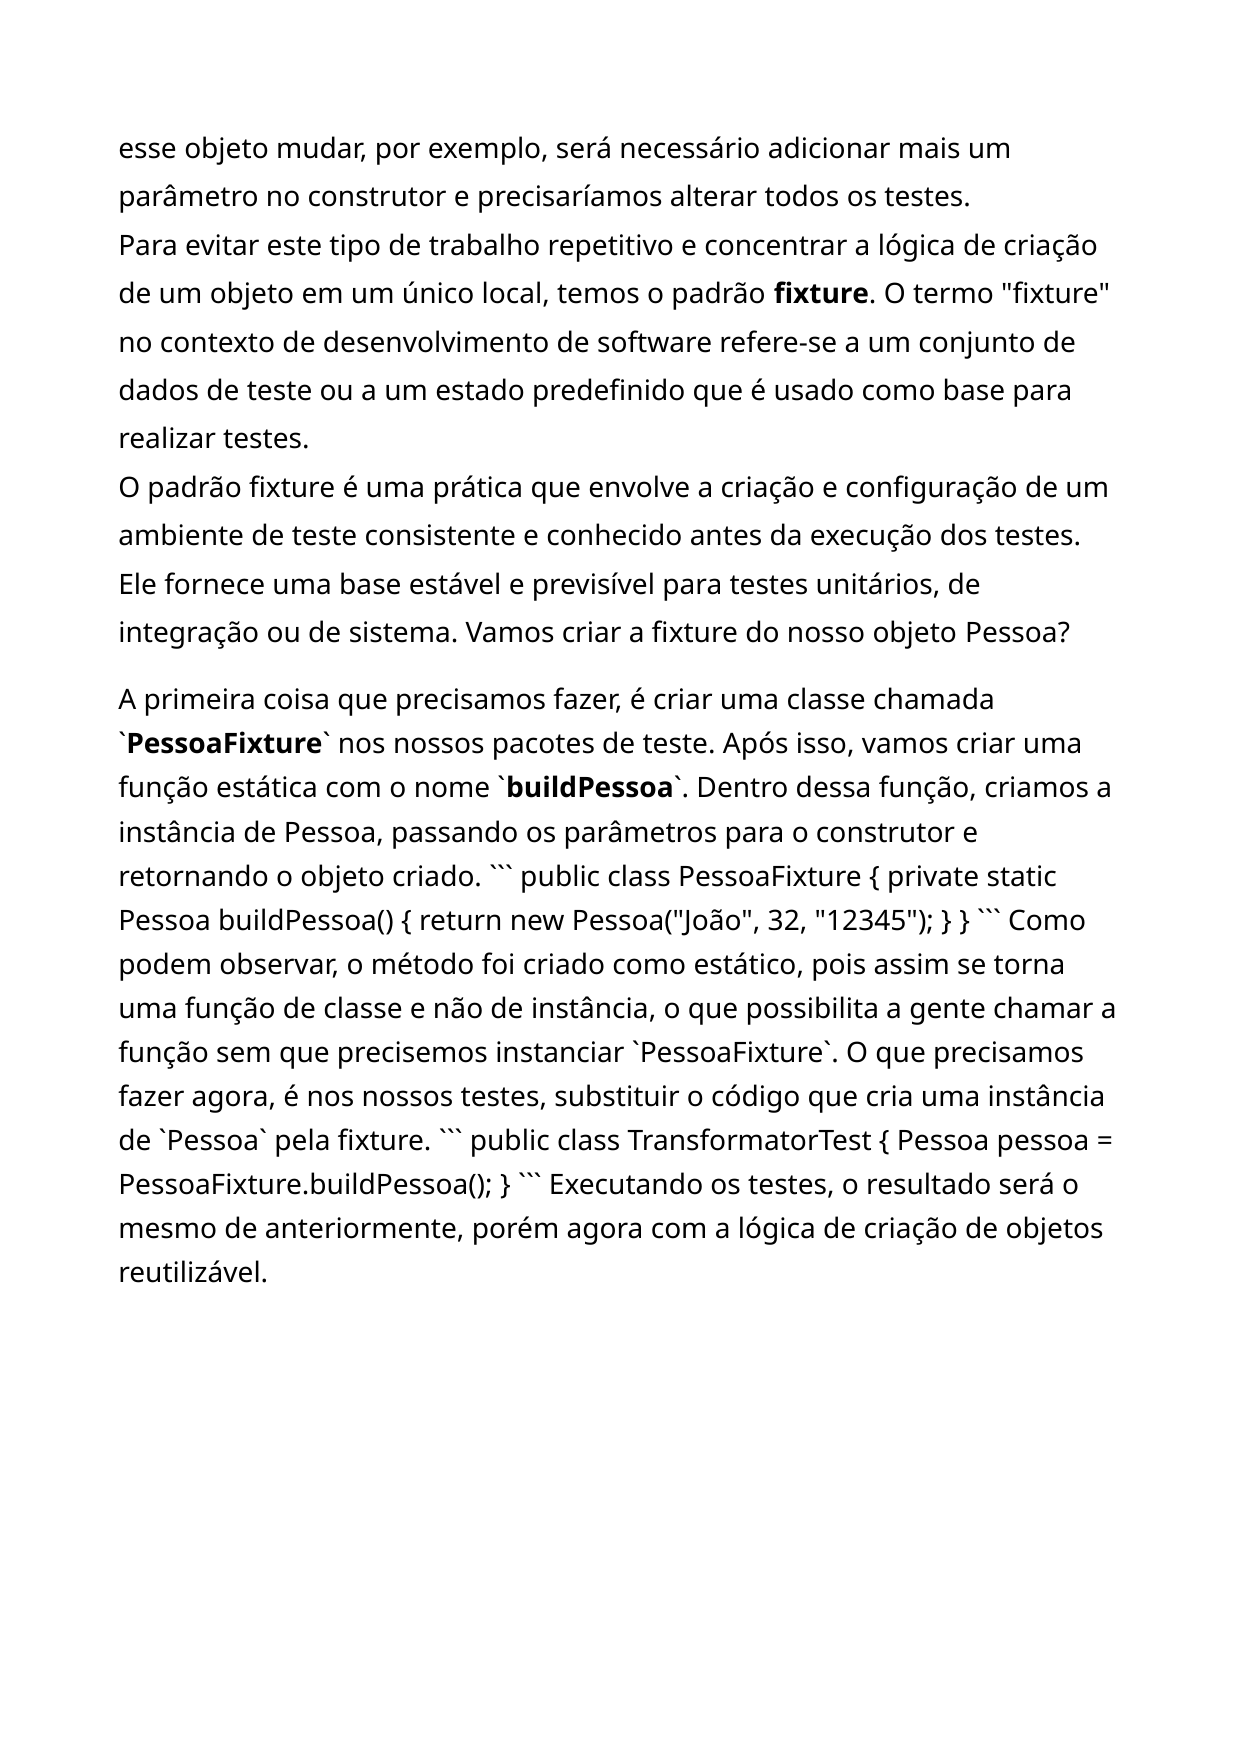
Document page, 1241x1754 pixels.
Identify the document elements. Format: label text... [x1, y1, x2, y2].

text esse objeto mudar, por exemplo, será necessário adicionar mais um parâmetro no construtor e precisaríamos alterar todos os testes. [118, 118, 1122, 215]
text A primeira coisa que precisamos fazer, é criar uma classe chamada `PessoaFixture` nos nossos pacotes de teste. Após isso, vamos criar uma função estática com o nome `buildPessoa`. Dentro dessa função, criamos a instância de Pessoa, passando os parâmetros para o construtor e retornando o objeto criado. ``` public class PessoaFixture { private static Pessoa buildPessoa() { return new Pessoa("João", 32, "12345"); } } ``` Como podem observar, o método foi criado como estático, pois assim se torna uma função de classe e não de instância, o que possibilita a gente chamar a função sem que precisemos instanciar `PessoaFixture`. O que precisamos fazer agora, é nos nossos testes, substituir o código que cria uma instância de `Pessoa` pela fixture. ``` public class TransformatorTest { Pessoa pessoa = PessoaFixture.buildPessoa(); } ``` Executando os testes, o resultado será o mesmo de anteriormente, porém agora com a lógica de criação de objetos reutilizável. [118, 680, 1122, 1291]
text O padrão fixture é uma prática que envolve a criação e configuração de um ambiente de teste consistente e conhecido antes da execução dos testes. Ele fornece uma base estável e previsível para testes unitários, de integração ou de sistema. Vamos criar a fixture do nosso objeto Pessoa? [118, 457, 1122, 651]
text Para evitar este tipo de trabalho repetitivo e concentrar a lógica de criação de um objeto em um único local, temos o padrão fixture. O termo "fixture" no contexto de desenvolvimento de software refere-se a um conjunto de dados de teste ou a um estado predefinido que é usado como base para realizar testes. [118, 215, 1122, 457]
